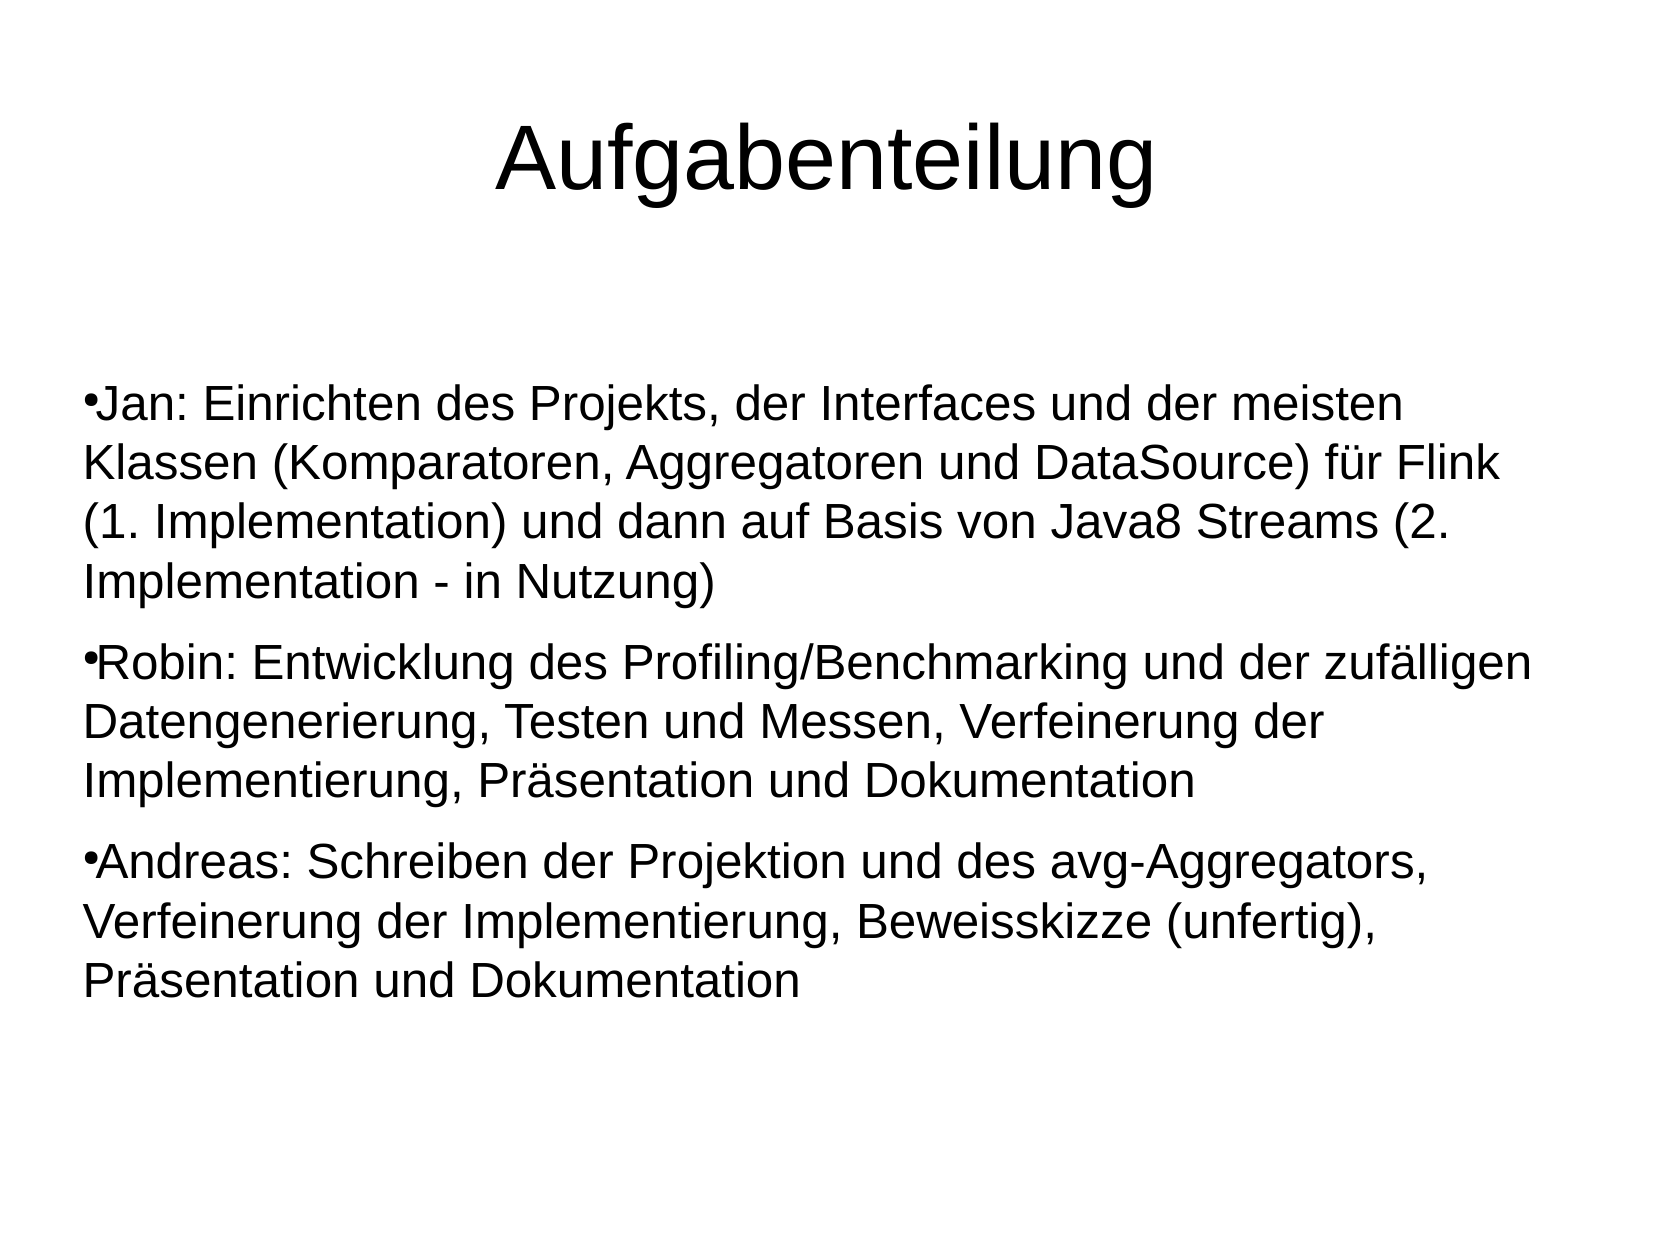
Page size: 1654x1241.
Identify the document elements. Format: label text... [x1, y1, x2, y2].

list Jan: Einrichten des Projekts, der Interfaces und der meisten Klassen (Komparatoren, Aggregatoren und DataSource) für Flink (1. Implementation) und dann auf Basis von Java8 Streams (2. Implementation - in Nutzung) Robin: Entwicklung des Profiling/Benchmarking und der zufälligen Datengenerierung, Testen und Messen, Verfeinerung der Implementierung, Präsentation und Dokumentation Andreas: Schreiben der Projektion und des avg-Aggregators, Verfeinerung der Implementierung, Beweisskizze (unfertig), Präsentation und Dokumentation [82, 290, 1571, 1010]
title Aufgabenteilung [82, 49, 1571, 257]
